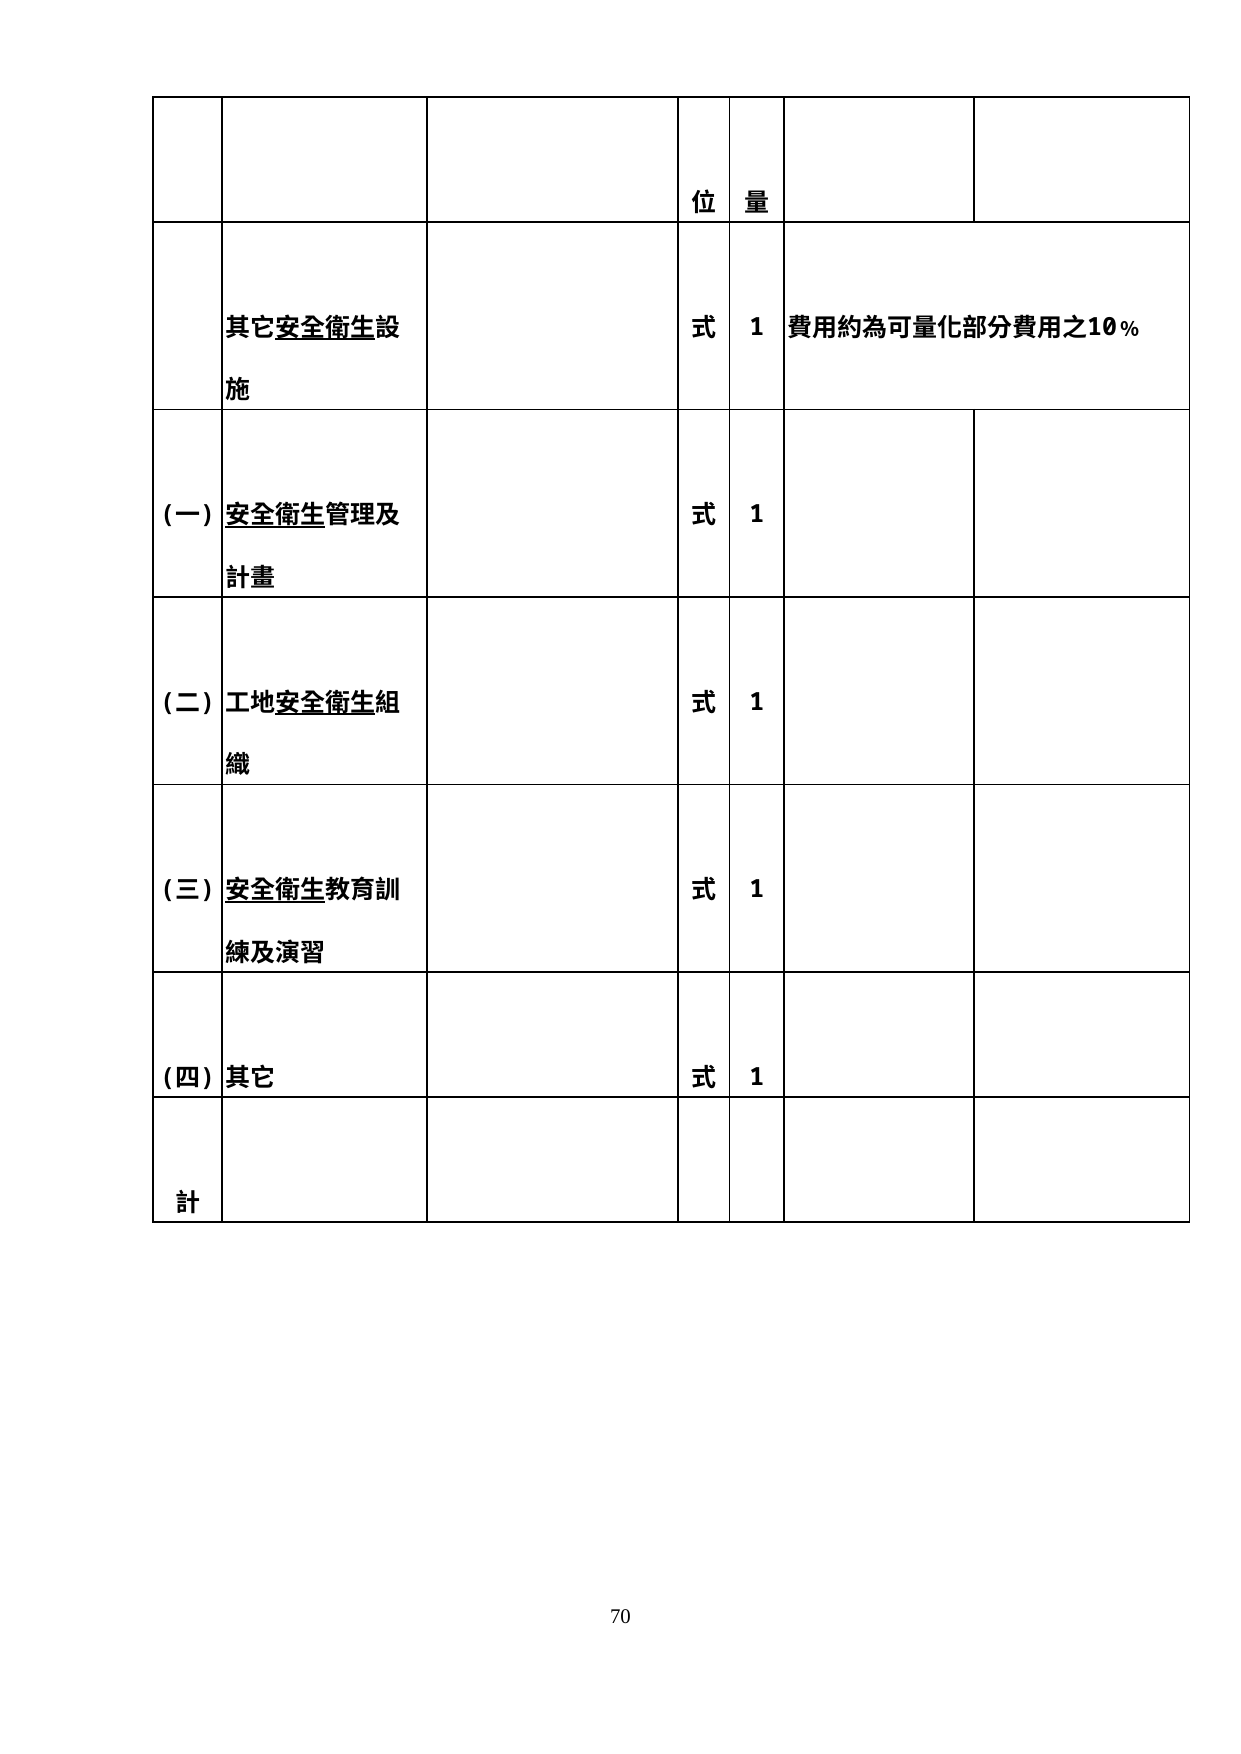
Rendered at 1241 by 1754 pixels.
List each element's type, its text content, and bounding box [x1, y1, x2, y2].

table_cell [975, 1098, 1189, 1221]
table_header [154, 98, 221, 221]
table_cell 其它安全衛生設施 [223, 223, 426, 409]
table_cell [785, 598, 973, 784]
table_cell [785, 410, 973, 596]
table_cell [975, 598, 1189, 784]
table_cell 式 [679, 598, 729, 784]
table_cell [223, 1098, 426, 1221]
table_cell 式 [679, 410, 729, 596]
table_cell 1 [730, 598, 783, 784]
table_cell 費用約為可量化部分費用之10﹪ [785, 223, 1189, 409]
table_cell (一) [154, 410, 221, 596]
table_cell [975, 410, 1189, 596]
table_cell (二) [154, 598, 221, 784]
table_cell 式 [679, 223, 729, 409]
table_cell [785, 1098, 973, 1221]
table_cell 1 [730, 973, 783, 1096]
table_cell [975, 785, 1189, 971]
table_cell [428, 598, 677, 784]
table_cell 計 [154, 1098, 221, 1221]
table_cell 1 [730, 785, 783, 971]
table_cell 安全衛生管理及計畫 [223, 410, 426, 596]
table_cell 1 [730, 223, 783, 409]
table_header [785, 98, 973, 221]
table_cell [428, 410, 677, 596]
table_cell [785, 973, 973, 1096]
table_cell [975, 973, 1189, 1096]
table_cell 式 [679, 973, 729, 1096]
table_cell [428, 785, 677, 971]
table_header 量 [730, 98, 783, 221]
table_cell [428, 1098, 677, 1221]
table_cell [428, 973, 677, 1096]
table_cell [730, 1098, 783, 1221]
table_cell (四) [154, 973, 221, 1096]
table_cell 工地安全衛生組織 [223, 598, 426, 784]
table_cell 1 [730, 410, 783, 596]
table_cell 其它 [223, 973, 426, 1096]
table_header [428, 98, 677, 221]
table_cell 式 [679, 785, 729, 971]
table_cell [679, 1098, 729, 1221]
table_cell [428, 223, 677, 409]
table_header 位 [679, 98, 729, 221]
table_cell [154, 223, 221, 409]
table_cell 安全衛生教育訓練及演習 [223, 785, 426, 971]
table_cell (三) [154, 785, 221, 971]
table_header [975, 98, 1189, 221]
table_cell [785, 785, 973, 971]
table_header [223, 98, 426, 221]
